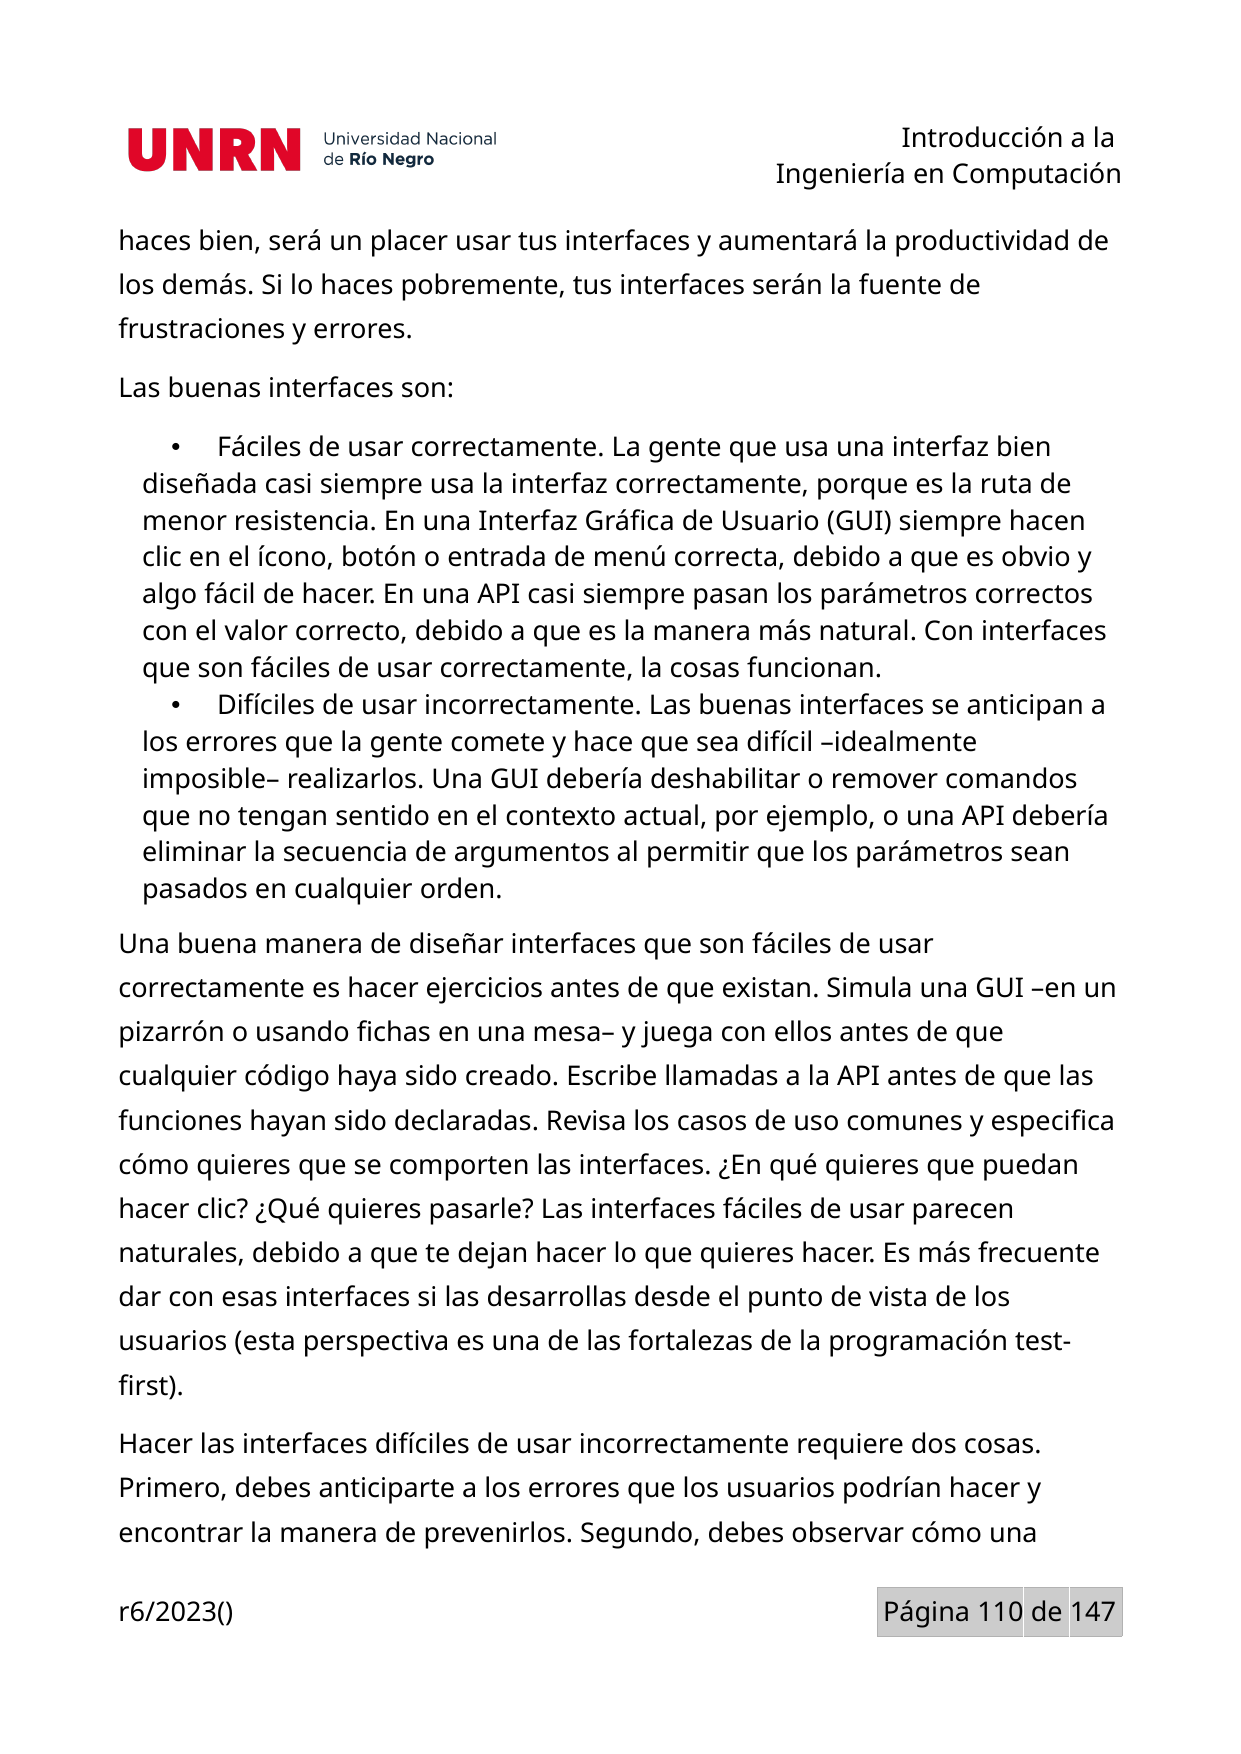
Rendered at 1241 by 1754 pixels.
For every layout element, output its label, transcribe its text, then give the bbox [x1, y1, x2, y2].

picture [118, 118, 505, 180]
text Las buenas interfaces son: [118, 368, 1122, 405]
list Difíciles de usar incorrectamente. Las buenas interfaces se anticipan a los errores que la gente comete y hace que sea difícil –idealmente imposible– realizarlos. Una GUI debería deshabilitar o remover comandos que no tengan sentido en el contexto actual, por ejemplo, o una API debería eliminar la secuencia de argumentos al permitir que los parámetros sean pasados en cualquier orden. [142, 685, 1122, 907]
text Hacer las interfaces difíciles de usar incorrectamente requiere dos cosas. Primero, debes anticiparte a los errores que los usuarios podrían hacer y encontrar la manera de prevenirlos. Segundo, debes observar cómo una [118, 1425, 1122, 1550]
list Fáciles de usar correctamente. La gente que usa una interfaz bien diseñada casi siempre usa la interfaz correctamente, porque es la ruta de menor resistencia. En una Interfaz Gráfica de Usuario (GUI) siempre hacen clic en el ícono, botón o entrada de menú correcta, debido a que es obvio y algo fácil de hacer. En una API casi siempre pasan los parámetros correctos con el valor correcto, debido a que es la manera más natural. Con interfaces que son fáciles de usar correctamente, la cosas funcionan. [142, 427, 1122, 685]
text haces bien, será un placer usar tus interfaces y aumentará la productividad de los demás. Si lo haces pobremente, tus interfaces serán la fuente de frustraciones y errores. [118, 221, 1122, 347]
text Una buena manera de diseñar interfaces que son fáciles de usar correctamente es hacer ejercicios antes de que existan. Simula una GUI –en un pizarrón o usando fichas en una mesa– y juega con ellos antes de que cualquier código haya sido creado. Escribe llamadas a la API antes de que las funciones hayan sido declaradas. Revisa los casos de uso comunes y especifica cómo quieres que se comporten las interfaces. ¿En qué quieres que puedan hacer clic? ¿Qué quieres pasarle? Las interfaces fáciles de usar parecen naturales, debido a que te dejan hacer lo que quieres hacer. Es más frecuente dar con esas interfaces si las desarrollas desde el punto de vista de los usuarios (esta perspectiva es una de las fortalezas de la programación test-first). [118, 924, 1122, 1403]
